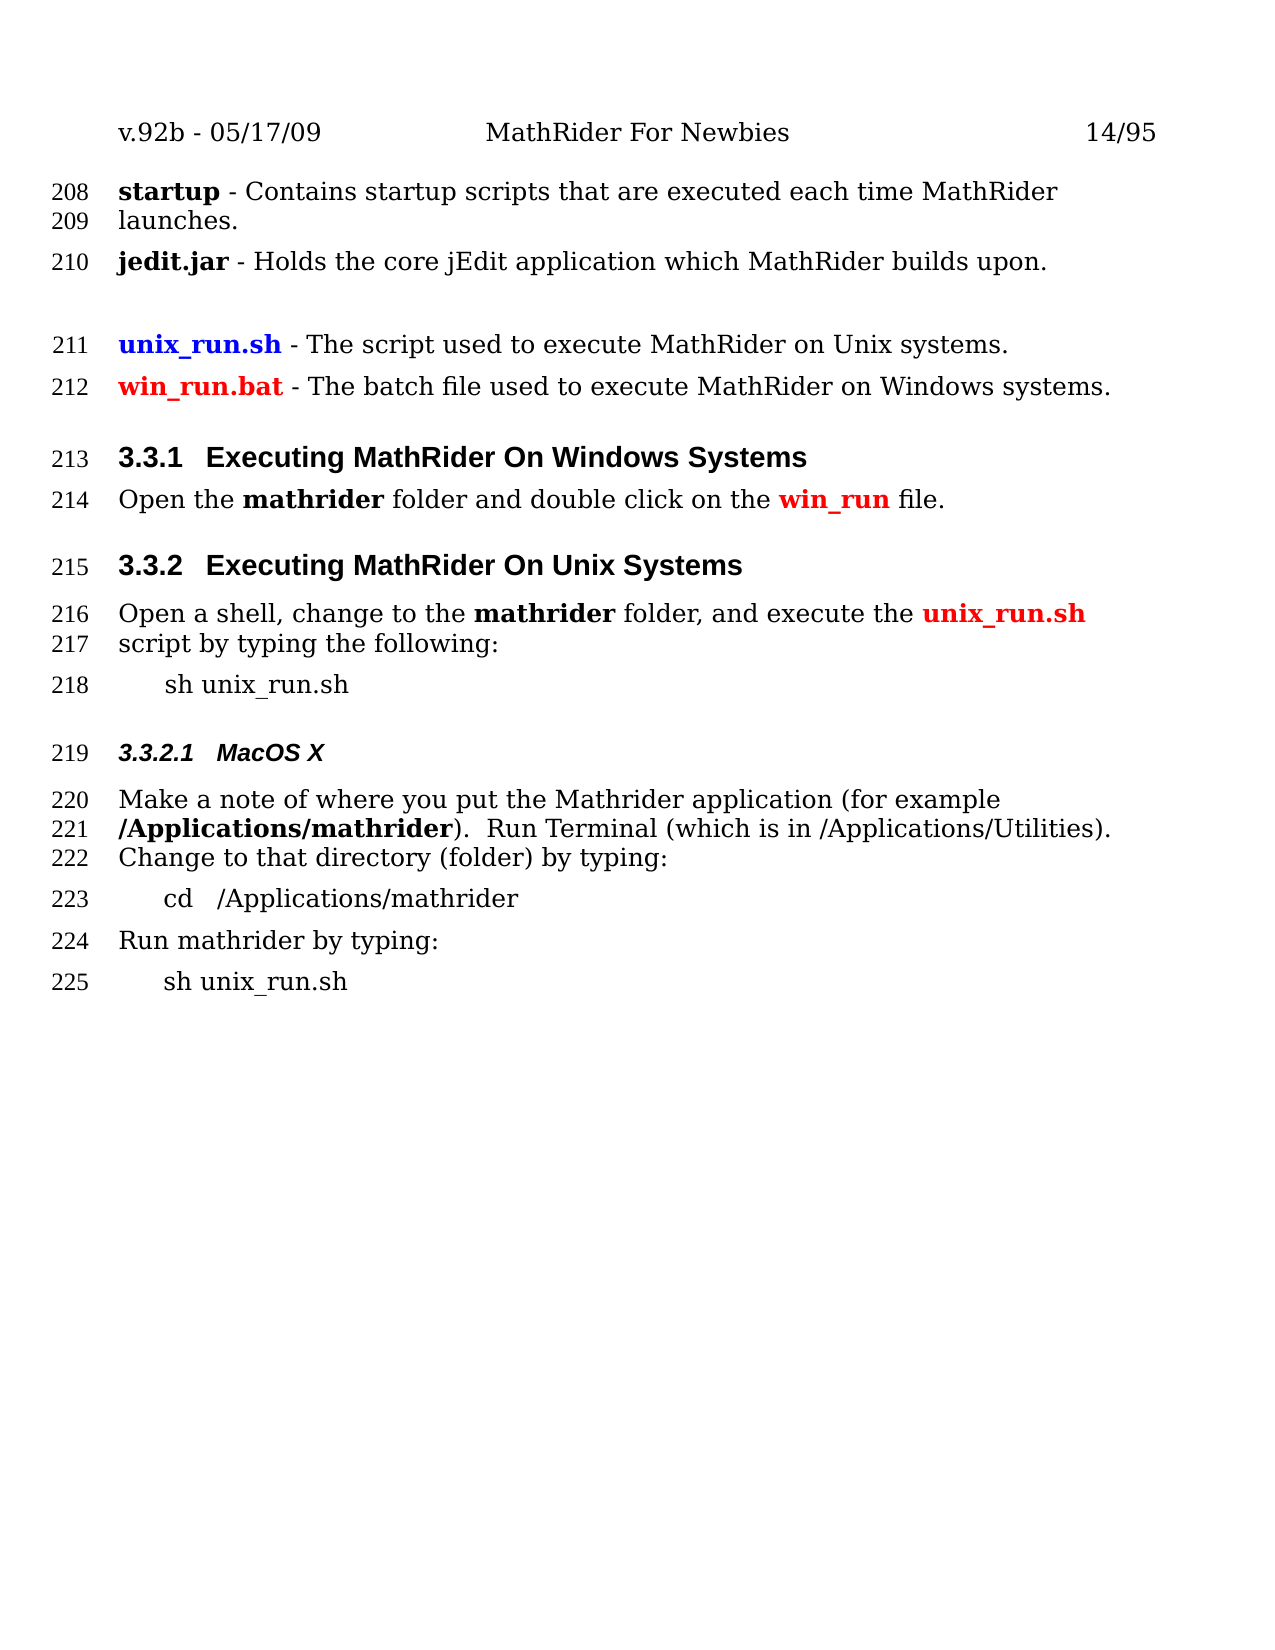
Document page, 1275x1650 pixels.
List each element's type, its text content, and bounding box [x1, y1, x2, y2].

text cd /Applications/mathrider [163, 885, 1157, 914]
subtitle Executing MathRider On Unix Systems [118, 548, 1157, 581]
text Run mathrider by typing: [118, 926, 1157, 955]
text sh unix_run.sh [164, 670, 1157, 699]
subtitle MacOS X [118, 738, 1157, 767]
text Open a shell, change to the mathrider folder, and execute the unix_run.sh script by typing the following: [118, 599, 1157, 658]
text jedit.jar - Holds the core jEdit application which MathRider builds upon. [118, 247, 1157, 277]
text Open the mathrider folder and double click on the win_run file. [118, 486, 1157, 515]
text win_run.bat - The batch file used to execute MathRider on Windows systems. [118, 372, 1157, 401]
text unix_run.sh - The script used to execute MathRider on Unix systems. [118, 330, 1157, 359]
text startup - Contains startup scripts that are executed each time MathRider launches. [118, 177, 1157, 235]
subtitle Executing MathRider On Windows Systems [118, 440, 1157, 473]
text Make a note of where you put the Mathrider application (for example /Applications/mathrider). Run Terminal (which is in /Applications/Utilities). Change to that directory (folder) by typing: [118, 785, 1157, 873]
text sh unix_run.sh [163, 967, 1157, 996]
